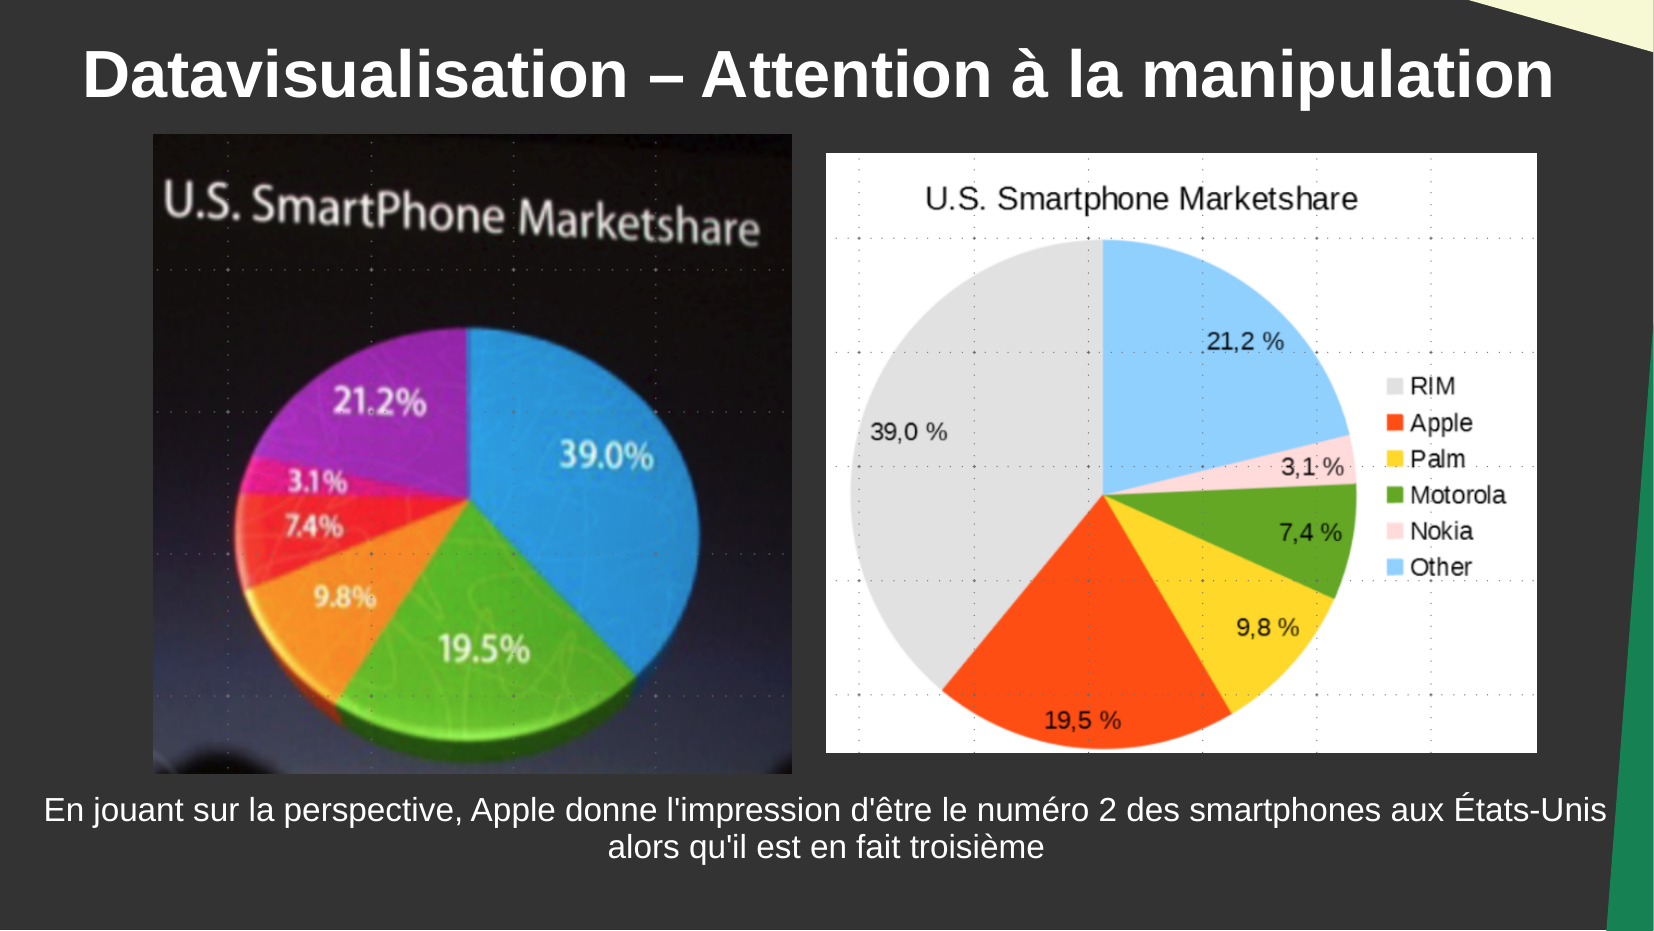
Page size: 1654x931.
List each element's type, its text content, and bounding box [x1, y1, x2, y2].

text_box [1606, 314, 1654, 931]
text_box [1468, 0, 1654, 53]
title Datavisualisation – Attention à la manipulation [82, 37, 1571, 122]
picture [826, 153, 1537, 753]
title En jouant sur la perspective, Apple donne l'impression d'être le numéro 2 des smartphones aux États-Unis alors qu'il est en fait troisième [31, 791, 1622, 866]
picture [153, 134, 792, 774]
